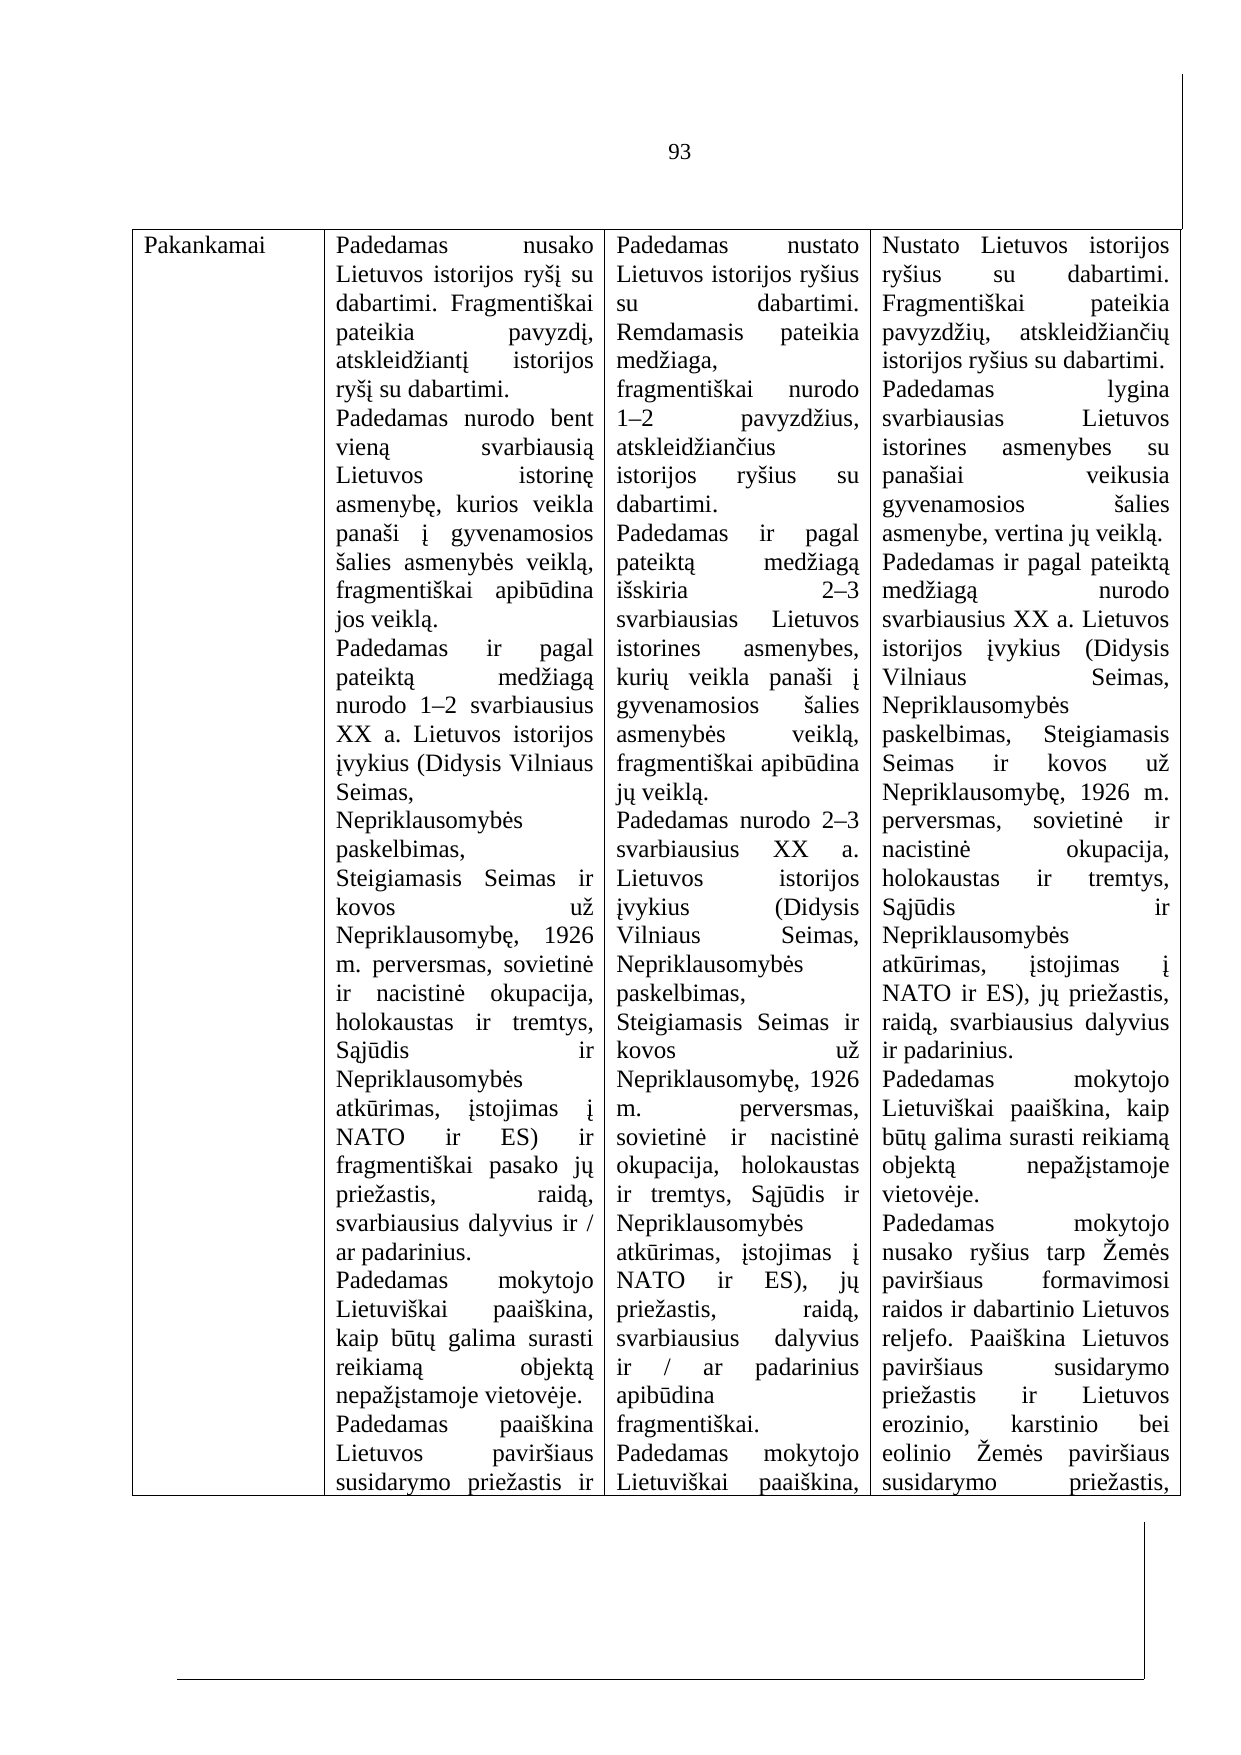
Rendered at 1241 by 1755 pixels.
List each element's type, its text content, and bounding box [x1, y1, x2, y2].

table_cell Padedamas nusako Lietuvos istorijos ryšį su dabartimi. Fragmentiškai pateikia pavyzdį, atskleidžiantį istorijos ryšį su dabartimi. Padedamas nurodo bent vieną svarbiausią Lietuvos istorinę asmenybę, kurios veikla panaši į gyvenamosios šalies asmenybės veiklą, fragmentiškai apibūdina jos veiklą. Padedamas ir pagal pateiktą medžiagą nurodo 1–2 svarbiausius XX a. Lietuvos istorijos įvykius (Didysis Vilniaus Seimas, Nepriklausomybės paskelbimas, Steigiamasis Seimas ir kovos už Nepriklausomybę, 1926 m. perversmas, sovietinė ir nacistinė okupacija, holokaustas ir tremtys, Sąjūdis ir Nepriklausomybės atkūrimas, įstojimas į NATO ir ES) ir fragmentiškai pasako jų priežastis, raidą, svarbiausius dalyvius ir / ar padarinius. Padedamas mokytojo Lietuviškai paaiškina, kaip būtų galima surasti reikiamą objektą nepažįstamoje vietovėje. Padedamas paaiškina Lietuvos paviršiaus susidarymo priežastis ir [325, 230, 604, 1495]
table_cell Pakankamai [133, 230, 324, 1495]
table_cell Padedamas nustato Lietuvos istorijos ryšius su dabartimi. Remdamasis pateikia medžiaga, fragmentiškai nurodo 1–2 pavyzdžius, atskleidžiančius istorijos ryšius su dabartimi. Padedamas ir pagal pateiktą medžiagą išskiria 2–3 svarbiausias Lietuvos istorines asmenybes, kurių veikla panaši į gyvenamosios šalies asmenybės veiklą, fragmentiškai apibūdina jų veiklą. Padedamas nurodo 2–3 svarbiausius XX a. Lietuvos istorijos įvykius (Didysis Vilniaus Seimas, Nepriklausomybės paskelbimas, Steigiamasis Seimas ir kovos už Nepriklausomybę, 1926 m. perversmas, sovietinė ir nacistinė okupacija, holokaustas ir tremtys, Sąjūdis ir Nepriklausomybės atkūrimas, įstojimas į NATO ir ES), jų priežastis, raidą, svarbiausius dalyvius ir / ar padarinius apibūdina fragmentiškai. Padedamas mokytojo Lietuviškai paaiškina, [605, 230, 870, 1495]
table_cell Nustato Lietuvos istorijos ryšius su dabartimi. Fragmentiškai pateikia pavyzdžių, atskleidžiančių istorijos ryšius su dabartimi. Padedamas lygina svarbiausias Lietuvos istorines asmenybes su panašiai veikusia gyvenamosios šalies asmenybe, vertina jų veiklą. Padedamas ir pagal pateiktą medžiagą nurodo svarbiausius XX a. Lietuvos istorijos įvykius (Didysis Vilniaus Seimas, Nepriklausomybės paskelbimas, Steigiamasis Seimas ir kovos už Nepriklausomybę, 1926 m. perversmas, sovietinė ir nacistinė okupacija, holokaustas ir tremtys, Sąjūdis ir Nepriklausomybės atkūrimas, įstojimas į NATO ir ES), jų priežastis, raidą, svarbiausius dalyvius ir padarinius. Padedamas mokytojo Lietuviškai paaiškina, kaip būtų galima surasti reikiamą objektą nepažįstamoje vietovėje. Padedamas mokytojo nusako ryšius tarp Žemės paviršiaus formavimosi raidos ir dabartinio Lietuvos reljefo. Paaiškina Lietuvos paviršiaus susidarymo priežastis ir Lietuvos erozinio, karstinio bei eolinio Žemės paviršiaus susidarymo priežastis, [871, 230, 1180, 1495]
